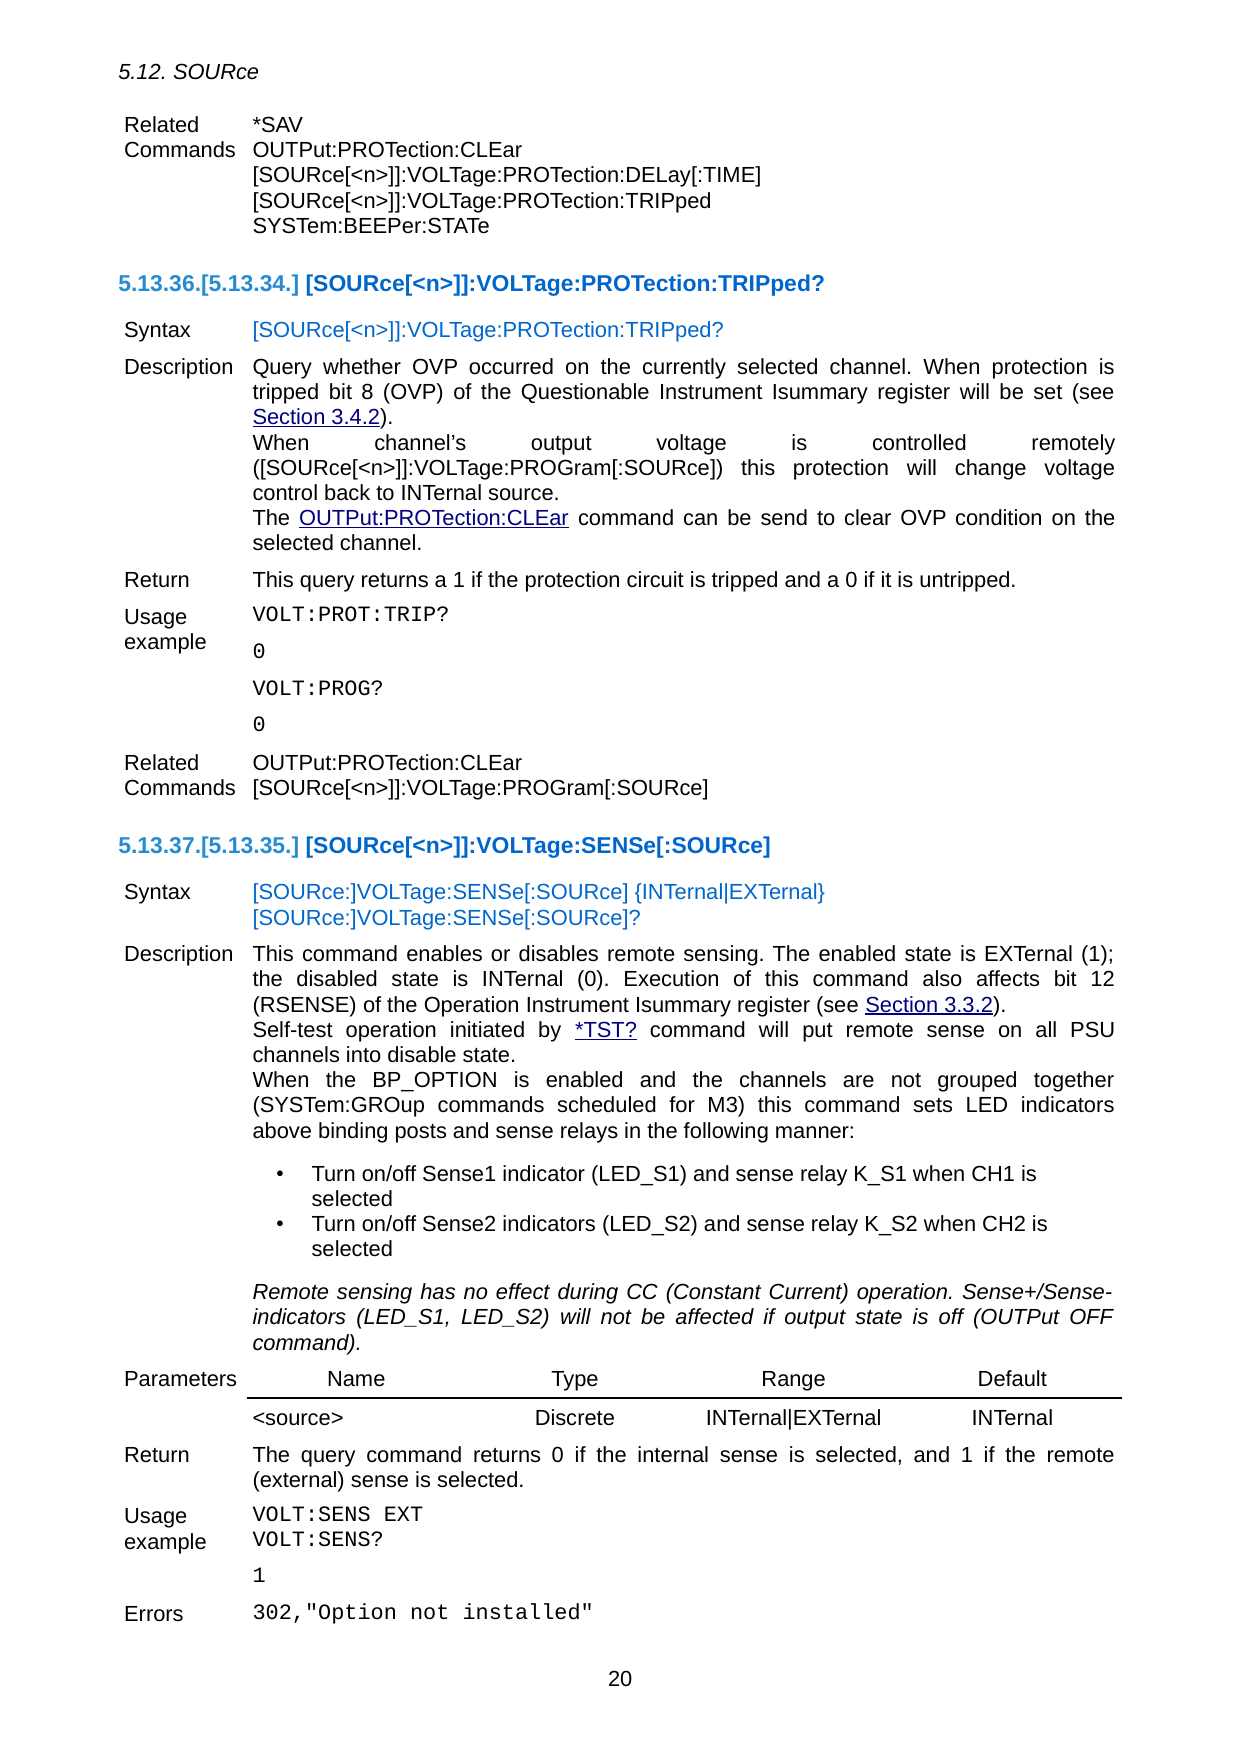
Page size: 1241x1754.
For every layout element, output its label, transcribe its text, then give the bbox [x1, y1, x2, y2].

table_cell INTernal|EXTernal [684, 1399, 903, 1436]
table_cell Parameters [118, 1360, 247, 1436]
table_cell This query returns a 1 if the protection circuit is tripped and a 0 if it is untripped. [247, 561, 1122, 598]
table_cell Description [118, 935, 247, 1360]
table_cell VOLT:PROT:TRIP? 0 VOLT:PROG? 0 [247, 598, 1122, 744]
table_cell Related Commands [118, 106, 247, 244]
table_cell 302,"Option not installed" [247, 1595, 1122, 1632]
table_cell <source> [247, 1399, 465, 1436]
table_cell Name [247, 1360, 465, 1397]
table_header [SOURce:]VOLTage:SENSe[:SOURce] {INTernal|EXTernal} [SOURce:]VOLTage:SENSe[:SOURce]? [247, 874, 1122, 935]
table_cell Errors [118, 1595, 247, 1632]
table_cell Usage example [118, 1498, 247, 1595]
table_cell This command enables or disables remote sensing. The enabled state is EXTernal (1); the disabled state is INTernal (0). Execution of this command also affects bit 12 (RSENSE) of the Operation Instrument Isummary register (see Section 3.3.2). Self-test operation initiated by *TST? command will put remote sense on all PSU channels into disable state. When the BP_OPTION is enabled and the channels are not grouped together (SYSTem:GROup commands scheduled for M3) this command sets LED indicators above binding posts and sense relays in the following manner: Turn on/off Sense1 indicator (LED_S1) and sense relay K_S1 when CH1 is selected Turn on/off Sense2 indicators (LED_S2) and sense relay K_S2 when CH2 is selected Remote sensing has no effect during CC (Constant Current) operation. Sense+/Sense- indicators (LED_S1, LED_S2) will not be affected if output state is off (OUTPut OFF command). [247, 935, 1122, 1360]
table_cell Type [465, 1360, 684, 1397]
table_cell Default [903, 1360, 1122, 1397]
table_header Syntax [118, 311, 247, 348]
table_cell VOLT:SENS EXT VOLT:SENS? 1 [247, 1498, 1122, 1595]
table_cell Query whether OVP occurred on the currently selected channel. When protection is tripped bit 8 (OVP) of the Questionable Instrument Isummary register will be set (see Section 3.4.2). When channel’s output voltage is controlled remotely ([SOURce[<n>]]:VOLTage:PROGram[:SOURce]) this protection will change voltage control back to INTernal source. The OUTPut:PROTection:CLEar command can be send to clear OVP condition on the selected channel. [247, 348, 1122, 561]
table_cell *SAV OUTPut:PROTection:CLEar [SOURce[<n>]]:VOLTage:PROTection:DELay[:TIME] [SOURce[<n>]]:VOLTage:PROTection:TRIPped SYSTem:BEEPer:STATe [247, 106, 1122, 244]
table_header Syntax [118, 874, 247, 935]
table_cell Range [684, 1360, 903, 1397]
table_cell OUTPut:PROTection:CLEar [SOURce[<n>]]:VOLTage:PROGram[:SOURce] [247, 744, 1122, 806]
table_cell Return [118, 1436, 247, 1498]
table_cell INTernal [903, 1399, 1122, 1436]
table_cell Description [118, 348, 247, 561]
table_cell The query command returns 0 if the internal sense is selected, and 1 if the remote (external) sense is selected. [247, 1436, 1122, 1498]
subtitle [SOURce[<n>]]:VOLTage:PROTection:TRIPped? [118, 270, 1122, 297]
subtitle [SOURce[<n>]]:VOLTage:SENSe[:SOURce] [118, 832, 1122, 859]
table_cell Return [118, 561, 247, 598]
table_cell Discrete [465, 1399, 684, 1436]
table_cell Usage example [118, 598, 247, 744]
table_cell Related Commands [118, 744, 247, 806]
table_header [SOURce[<n>]]:VOLTage:PROTection:TRIPped? [247, 311, 1122, 348]
